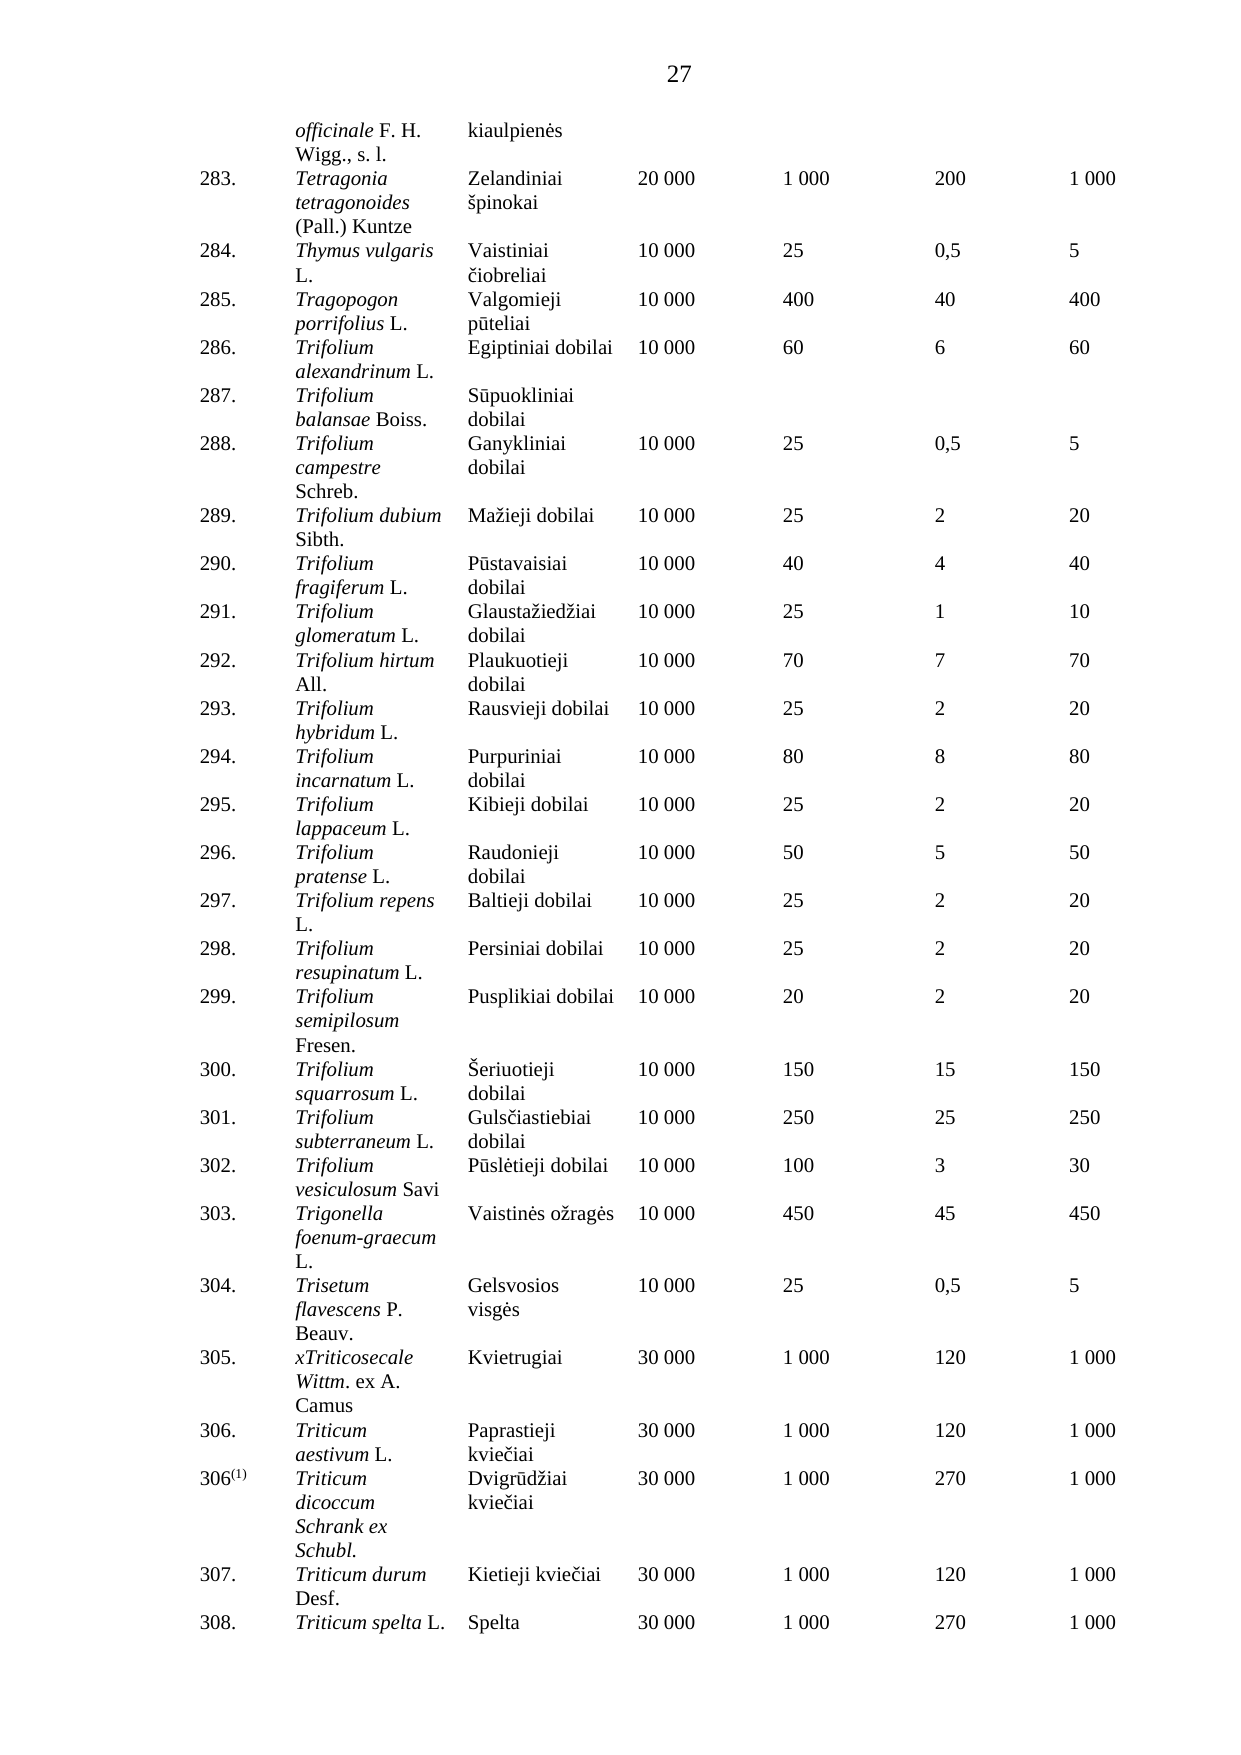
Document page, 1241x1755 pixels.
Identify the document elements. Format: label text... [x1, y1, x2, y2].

table_cell 400 [772, 287, 923, 335]
table_cell 25 [772, 599, 923, 647]
table_cell Zelandiniai špinokai [456, 166, 627, 238]
table_cell 150 [1058, 1057, 1192, 1105]
table_cell 10 000 [627, 984, 772, 1057]
table_cell Paprastieji kviečiai [456, 1418, 627, 1466]
table_cell 298. [189, 936, 284, 984]
table_cell 270 [923, 1466, 1058, 1562]
table_cell Trigonella foenum-graecum L. [284, 1201, 456, 1273]
table_cell 288. [189, 431, 284, 503]
table_cell 10 000 [627, 1201, 772, 1273]
table_cell 1 000 [772, 1418, 923, 1466]
table_cell 30 000 [627, 1562, 772, 1610]
table_cell 25 [772, 431, 923, 503]
table_cell 30 000 [627, 1418, 772, 1466]
table_cell 300. [189, 1057, 284, 1105]
table_cell Thymus vulgaris L. [284, 239, 456, 287]
table_cell 200 [923, 166, 1058, 238]
table_cell Trifolium lappaceum L. [284, 792, 456, 840]
table_cell 10 000 [627, 431, 772, 503]
table_cell 25 [772, 888, 923, 936]
table_cell 301. [189, 1105, 284, 1153]
table_cell 297. [189, 888, 284, 936]
table_cell 295. [189, 792, 284, 840]
table_cell Dvigrūdžiai kviečiai [456, 1466, 627, 1562]
table_cell 302. [189, 1153, 284, 1201]
table_cell 10 000 [627, 840, 772, 888]
table_cell 1 000 [772, 1345, 923, 1417]
table_cell 10 000 [627, 696, 772, 744]
table_cell 10 000 [627, 936, 772, 984]
table_cell 20 [772, 984, 923, 1057]
table_cell 308. [189, 1610, 284, 1634]
table_cell 306(1) [189, 1466, 284, 1562]
table_cell 40 [772, 551, 923, 599]
table_cell Plaukuotieji dobilai [456, 648, 627, 696]
table_cell [923, 383, 1058, 431]
table_cell 5 [1058, 431, 1192, 503]
table_cell 299. [189, 984, 284, 1057]
table_cell 2 [923, 936, 1058, 984]
table_cell 3 [923, 1153, 1058, 1201]
table_cell 450 [772, 1201, 923, 1273]
table_cell 286. [189, 335, 284, 383]
table_cell 10 000 [627, 239, 772, 287]
table_cell 25 [772, 503, 923, 551]
table_cell 284. [189, 239, 284, 287]
table_cell 10 000 [627, 1273, 772, 1345]
table_cell Trifolium glomeratum L. [284, 599, 456, 647]
table_cell 25 [772, 936, 923, 984]
table_cell Vaistinės ožragės [456, 1201, 627, 1273]
table_cell 15 [923, 1057, 1058, 1105]
table_cell 1 000 [772, 1466, 923, 1562]
table_cell 6 [923, 335, 1058, 383]
table_cell 1 [923, 599, 1058, 647]
table_cell 120 [923, 1418, 1058, 1466]
table_cell Trifolium fragiferum L. [284, 551, 456, 599]
table_cell Egiptiniai dobilai [456, 335, 627, 383]
table_cell 20 [1058, 888, 1192, 936]
table_cell xTriticosecale Wittm. ex A. Camus [284, 1345, 456, 1417]
table_cell 45 [923, 1201, 1058, 1273]
table_cell 20 [1058, 984, 1192, 1057]
table_cell 1 000 [1058, 1418, 1192, 1466]
table_cell 25 [923, 1105, 1058, 1153]
table_cell 2 [923, 696, 1058, 744]
table_cell Purpuriniai dobilai [456, 744, 627, 792]
table_cell Trifolium campestre Schreb. [284, 431, 456, 503]
table_cell Trifolium repens L. [284, 888, 456, 936]
table_cell 5 [923, 840, 1058, 888]
table_cell Gulsčiastiebiai dobilai [456, 1105, 627, 1153]
table_cell Triticum spelta L. [284, 1610, 456, 1634]
table_cell 25 [772, 696, 923, 744]
table_cell Kietieji kviečiai [456, 1562, 627, 1610]
table_cell Trifolium semipilosum Fresen. [284, 984, 456, 1057]
table_cell 293. [189, 696, 284, 744]
table_cell 10 000 [627, 551, 772, 599]
table_cell Trifolium balansae Boiss. [284, 383, 456, 431]
table_cell 285. [189, 287, 284, 335]
table_cell [1058, 383, 1192, 431]
table_cell Tragopogon porrifolius L. [284, 287, 456, 335]
table_cell 1 000 [1058, 1562, 1192, 1610]
table_cell [772, 383, 923, 431]
table_cell Pusplikiai dobilai [456, 984, 627, 1057]
table_cell 304. [189, 1273, 284, 1345]
table_cell 30 000 [627, 1610, 772, 1634]
table_cell 7 [923, 648, 1058, 696]
table_cell Trifolium hybridum L. [284, 696, 456, 744]
table_cell 10 000 [627, 599, 772, 647]
table_cell Trifolium subterraneum L. [284, 1105, 456, 1153]
table_cell 1 000 [772, 1610, 923, 1634]
table_cell 10 000 [627, 744, 772, 792]
table_cell 10 000 [627, 648, 772, 696]
table_cell Trifolium incarnatum L. [284, 744, 456, 792]
table_cell Trisetum flavescens P. Beauv. [284, 1273, 456, 1345]
table_cell 1 000 [1058, 166, 1192, 238]
table_cell 283. [189, 166, 284, 238]
table_cell 10 000 [627, 888, 772, 936]
table_cell 450 [1058, 1201, 1192, 1273]
table_cell Kibieji dobilai [456, 792, 627, 840]
table_cell [627, 383, 772, 431]
table_cell 10 000 [627, 1057, 772, 1105]
table_cell 2 [923, 984, 1058, 1057]
table_cell 1 000 [1058, 1345, 1192, 1417]
table_cell 20 000 [627, 166, 772, 238]
table_cell 250 [1058, 1105, 1192, 1153]
table_cell Mažieji dobilai [456, 503, 627, 551]
table_cell officinale F. H. Wigg., s. l. [284, 118, 456, 166]
table_cell 25 [772, 1273, 923, 1345]
table_cell 8 [923, 744, 1058, 792]
table_cell 60 [772, 335, 923, 383]
table_cell 0,5 [923, 239, 1058, 287]
table_cell Rausvieji dobilai [456, 696, 627, 744]
table_cell 50 [772, 840, 923, 888]
table_cell 400 [1058, 287, 1192, 335]
table_cell 40 [923, 287, 1058, 335]
table_cell 120 [923, 1562, 1058, 1610]
table_cell Gelsvosios visgės [456, 1273, 627, 1345]
table_cell Pūslėtieji dobilai [456, 1153, 627, 1201]
table_cell 30 000 [627, 1466, 772, 1562]
table_cell Ganykliniai dobilai [456, 431, 627, 503]
table_cell [189, 118, 284, 166]
table_cell 4 [923, 551, 1058, 599]
table_cell 250 [772, 1105, 923, 1153]
table_cell 80 [1058, 744, 1192, 792]
table_cell Šeriuotieji dobilai [456, 1057, 627, 1105]
table_cell 2 [923, 888, 1058, 936]
table_cell Trifolium squarrosum L. [284, 1057, 456, 1105]
table_cell 291. [189, 599, 284, 647]
table_cell 307. [189, 1562, 284, 1610]
table_cell Kvietrugiai [456, 1345, 627, 1417]
table_cell 70 [1058, 648, 1192, 696]
table_cell 120 [923, 1345, 1058, 1417]
table_cell 30 [1058, 1153, 1192, 1201]
table_cell 292. [189, 648, 284, 696]
table_cell 290. [189, 551, 284, 599]
table_cell 60 [1058, 335, 1192, 383]
table_cell 10 000 [627, 335, 772, 383]
table_cell 1 000 [772, 166, 923, 238]
table_cell 306. [189, 1418, 284, 1466]
table_cell 20 [1058, 696, 1192, 744]
table_cell 294. [189, 744, 284, 792]
table_cell 2 [923, 503, 1058, 551]
table_cell Trifolium dubium Sibth. [284, 503, 456, 551]
table_cell Trifolium pratense L. [284, 840, 456, 888]
table_cell [1058, 118, 1192, 166]
table_cell 5 [1058, 239, 1192, 287]
table_cell Triticum durum Desf. [284, 1562, 456, 1610]
table_cell Triticum aestivum L. [284, 1418, 456, 1466]
table_cell 10 000 [627, 503, 772, 551]
table_cell 50 [1058, 840, 1192, 888]
table_cell Sūpuokliniai dobilai [456, 383, 627, 431]
table_cell 25 [772, 239, 923, 287]
table_cell 70 [772, 648, 923, 696]
table_cell 305. [189, 1345, 284, 1417]
table_cell 20 [1058, 503, 1192, 551]
table_cell 289. [189, 503, 284, 551]
table_cell 80 [772, 744, 923, 792]
table_cell Triticum dicoccum Schrank ex Schubl. [284, 1466, 456, 1562]
table_cell 25 [772, 792, 923, 840]
table_cell Trifolium vesiculosum Savi [284, 1153, 456, 1201]
table_cell Pūstavaisiai dobilai [456, 551, 627, 599]
table_cell 270 [923, 1610, 1058, 1634]
table_cell Tetragonia tetragonoides (Pall.) Kuntze [284, 166, 456, 238]
table_cell [627, 118, 772, 166]
table_cell Glaustažiedžiai dobilai [456, 599, 627, 647]
table_cell Spelta [456, 1610, 627, 1634]
table_cell [772, 118, 923, 166]
table_cell 20 [1058, 936, 1192, 984]
table_cell 1 000 [1058, 1466, 1192, 1562]
table_cell 5 [1058, 1273, 1192, 1345]
table_cell 40 [1058, 551, 1192, 599]
table_cell 10 000 [627, 1105, 772, 1153]
table_cell Trifolium hirtum All. [284, 648, 456, 696]
table_cell Valgomieji pūteliai [456, 287, 627, 335]
table_cell 10 000 [627, 287, 772, 335]
table_cell 1 000 [1058, 1610, 1192, 1634]
table_cell kiaulpienės [456, 118, 627, 166]
table_cell 20 [1058, 792, 1192, 840]
table_cell 0,5 [923, 431, 1058, 503]
table_cell 30 000 [627, 1345, 772, 1417]
table_cell 10 000 [627, 1153, 772, 1201]
table_cell Trifolium alexandrinum L. [284, 335, 456, 383]
table_cell 150 [772, 1057, 923, 1105]
table_cell 100 [772, 1153, 923, 1201]
table_cell 10 [1058, 599, 1192, 647]
table_cell Trifolium resupinatum L. [284, 936, 456, 984]
table_cell [923, 118, 1058, 166]
table_cell Raudonieji dobilai [456, 840, 627, 888]
table_cell Baltieji dobilai [456, 888, 627, 936]
table_cell 2 [923, 792, 1058, 840]
table_cell 287. [189, 383, 284, 431]
table_cell Vaistiniai čiobreliai [456, 239, 627, 287]
table_cell 1 000 [772, 1562, 923, 1610]
table_cell Persiniai dobilai [456, 936, 627, 984]
table_cell 10 000 [627, 792, 772, 840]
table_cell 0,5 [923, 1273, 1058, 1345]
table_cell 303. [189, 1201, 284, 1273]
table_cell 296. [189, 840, 284, 888]
